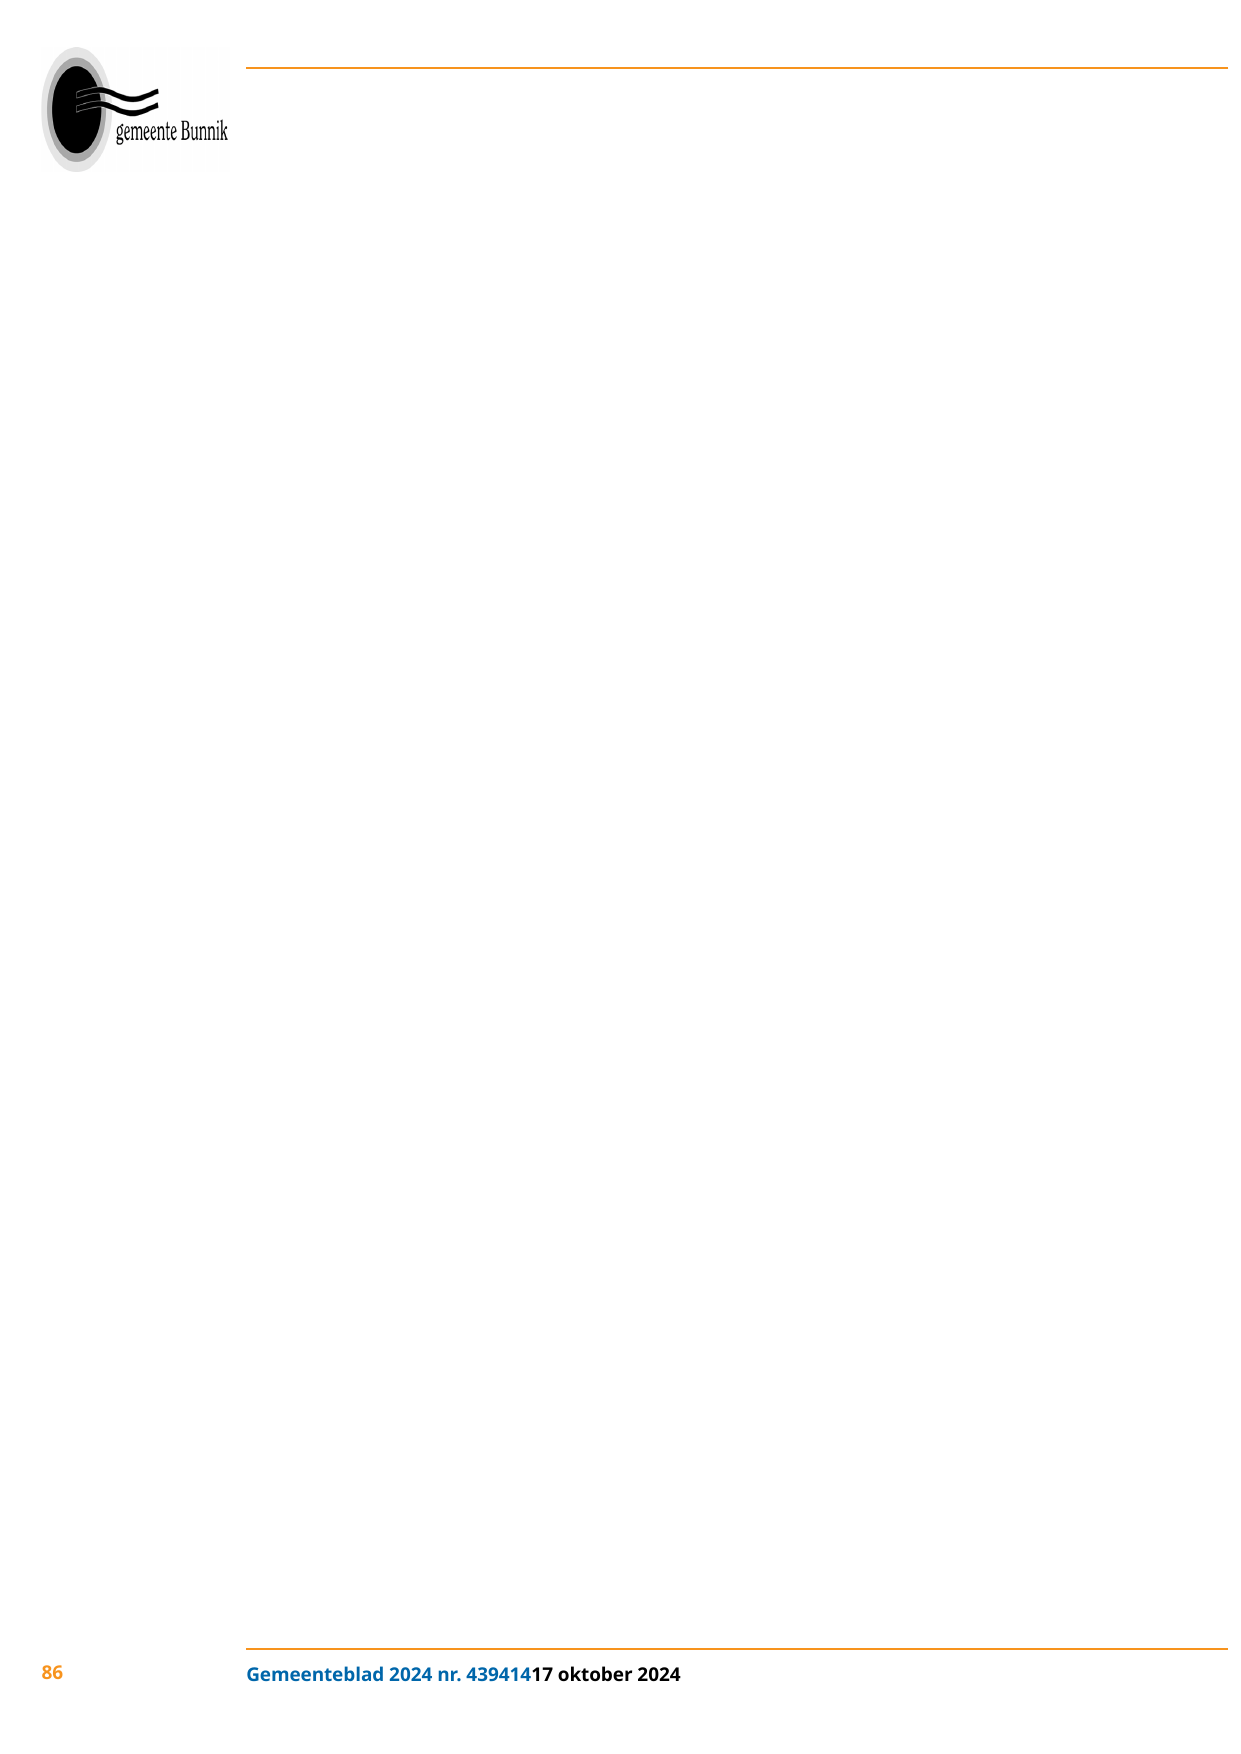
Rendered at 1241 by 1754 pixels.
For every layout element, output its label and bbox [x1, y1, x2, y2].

picture [41, 47, 231, 172]
